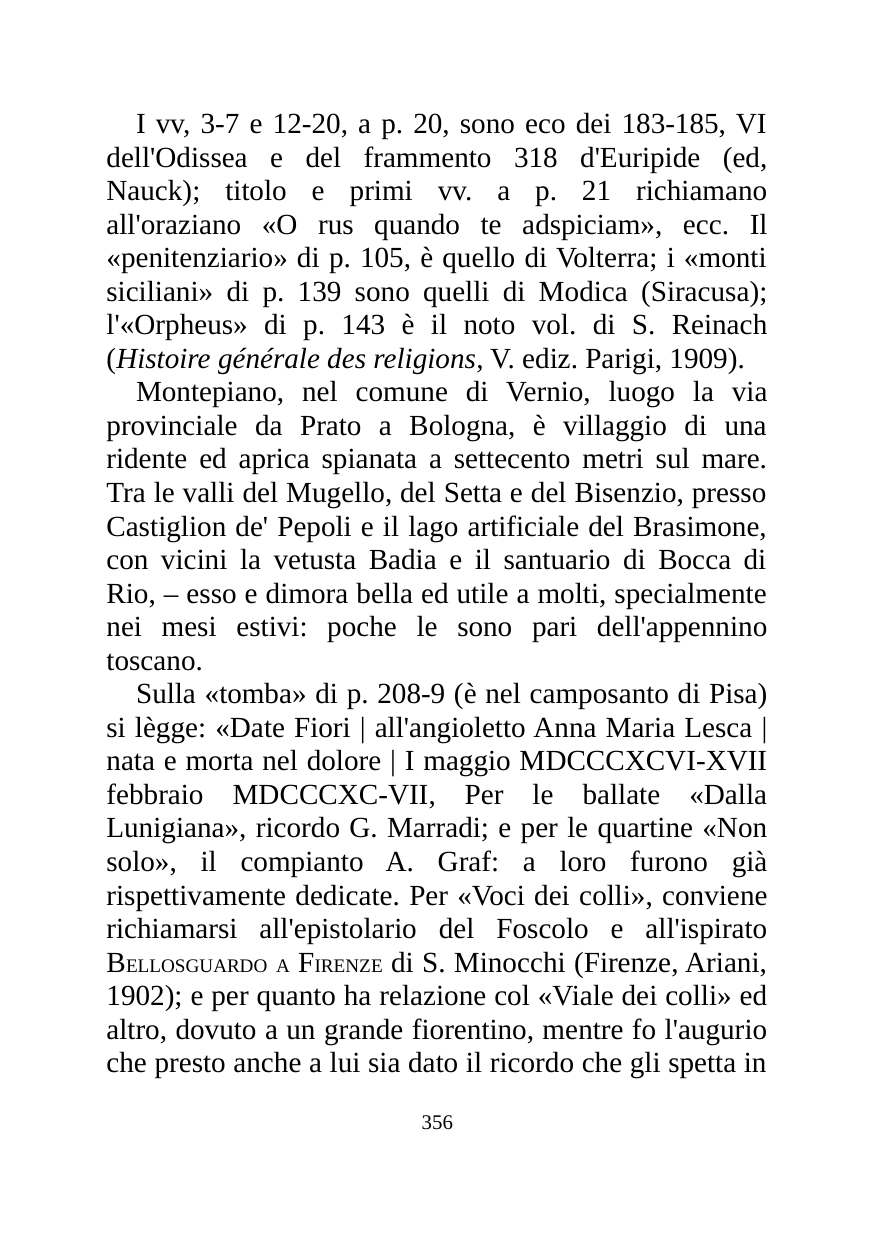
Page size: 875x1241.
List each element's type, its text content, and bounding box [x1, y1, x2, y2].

text Montepiano, nel comune di Vernio, luogo la via provinciale da Prato a Bologna, è villaggio di una ridente ed aprica spianata a settecento metri sul mare. Tra le valli del Mugello, del Setta e del Bisenzio, presso Castiglion de' Pepoli e il lago artificiale del Brasimone, con vicini la vetusta Badia e il santuario di Bocca di Rio, – esso e dimora bella ed utile a molti, specialmente nei mesi estivi: poche le sono pari dell'appennino toscano. [106, 374, 768, 676]
text I vv, 3-7 e 12-20, a p. 20, sono eco dei 183-185, VI dell'Odissea e del frammento 318 d'Euripide (ed, Nauck); titolo e primi vv. a p. 21 richiamano all'oraziano «O rus quando te adspiciam», ecc. Il «penitenziario» di p. 105, è quello di Volterra; i «monti siciliani» di p. 139 sono quelli di Modica (Siracusa); l'«Orpheus» di p. 143 è il noto vol. di S. Reinach (Histoire générale des religions, V. ediz. Parigi, 1909). [106, 106, 768, 374]
text Sulla «tomba» di p. 208-9 (è nel camposanto di Pisa) si lègge: «Date Fiori | all'angioletto Anna Maria Lesca | nata e morta nel dolore | I maggio MDCCCXCVI-XVII febbraio MDCCCXC-VII, Per le ballate «Dalla Lunigiana», ricordo G. Marradi; e per le quartine «Non solo», il compianto A. Graf: a loro furono già rispettivamente dedicate. Per «Voci dei colli», conviene richiamarsi all'epistolario del Foscolo e all'ispirato Bellosguardo a Firenze di S. Minocchi (Firenze, Ariani, 1902); e per quanto ha relazione col «Viale dei colli» ed altro, dovuto a un grande fiorentino, mentre fo l'augurio che presto anche a lui sia dato il ricordo che gli spetta in [106, 676, 768, 1079]
